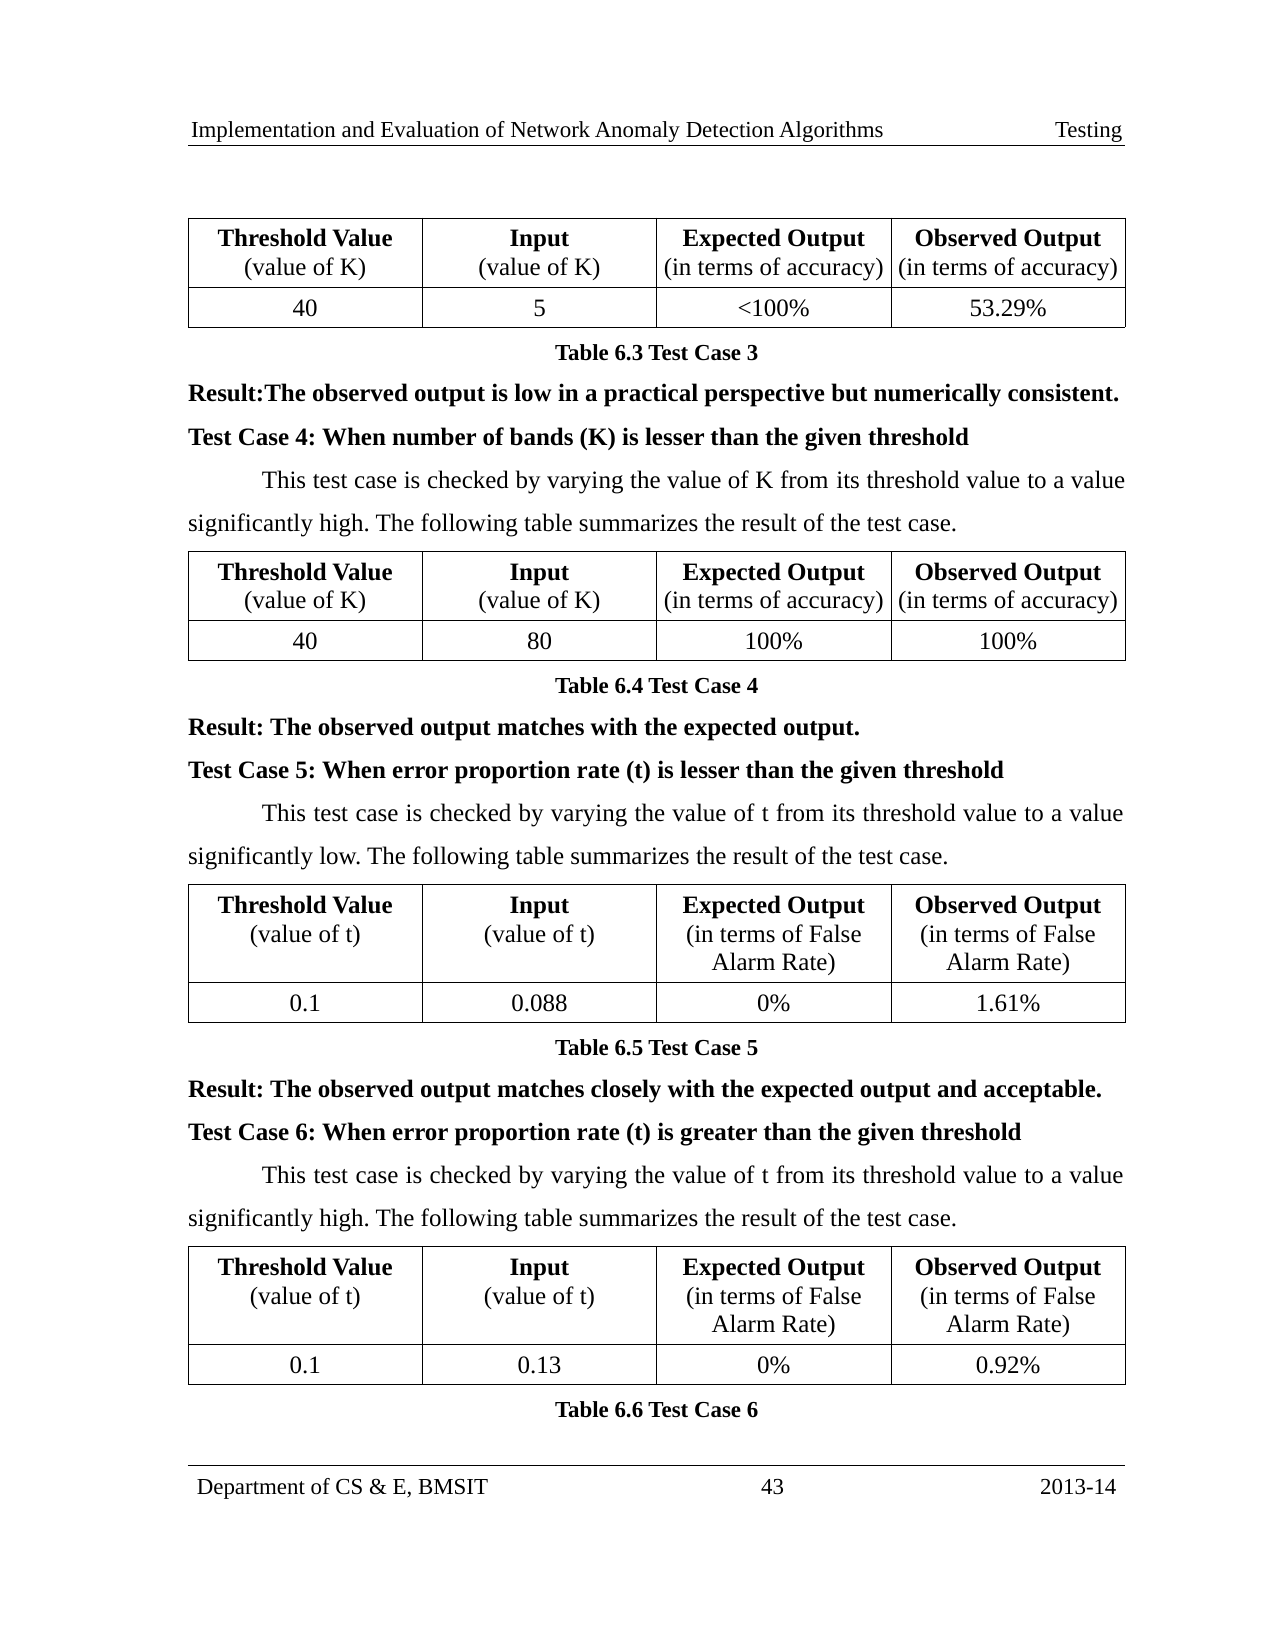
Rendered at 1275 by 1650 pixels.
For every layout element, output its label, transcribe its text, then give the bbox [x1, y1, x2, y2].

table_cell 5 [423, 288, 656, 327]
table_cell 0.1 [189, 1345, 422, 1384]
table_header Threshold Value (value of t) [189, 885, 422, 982]
text This test case is checked by varying the value of K from its threshold value to a value significantly high. The following table summarizes the result of the test case. [188, 465, 1125, 537]
table_header Threshold Value (value of K) [189, 219, 422, 287]
table_cell 40 [189, 621, 422, 660]
text Table 6.3 Test Case 3 [188, 339, 1125, 365]
text This test case is checked by varying the value of t from its threshold value to a value significantly high. The following table summarizes the result of the test case. [188, 1160, 1125, 1232]
table_cell 100% [892, 621, 1125, 660]
table_cell 80 [423, 621, 656, 660]
table_cell 0.1 [189, 983, 422, 1022]
text Test Case 6: When error proportion rate (t) is greater than the given threshold [188, 1117, 1125, 1146]
text Test Case 5: When error proportion rate (t) is lesser than the given threshold [188, 755, 1125, 783]
table_header Observed Output (in terms of accuracy) [892, 552, 1125, 620]
table_header Expected Output (in terms of accuracy) [657, 552, 891, 620]
table_header Observed Output (in terms of False Alarm Rate) [892, 1247, 1125, 1344]
text Test Case 4: When number of bands (K) is lesser than the given threshold [188, 422, 1125, 450]
table_header Input (value of K) [423, 552, 656, 620]
table_cell 0.92% [892, 1345, 1125, 1384]
table_header Expected Output (in terms of False Alarm Rate) [657, 1247, 891, 1344]
table_cell 53.29% [892, 288, 1125, 327]
text Table 6.5 Test Case 5 [188, 1034, 1125, 1061]
table_header Expected Output (in terms of False Alarm Rate) [657, 885, 891, 982]
text Result: The observed output matches closely with the expected output and acceptable. [188, 1074, 1125, 1102]
table_header Input (value of t) [423, 1247, 656, 1344]
table_header Input (value of t) [423, 885, 656, 982]
table_cell 0% [657, 983, 891, 1022]
text Result:The observed output is low in a practical perspective but numerically consistent. [188, 378, 1125, 407]
table_cell 0.088 [423, 983, 656, 1022]
table_cell 0% [657, 1345, 891, 1384]
table_header Threshold Value (value of K) [189, 552, 422, 620]
table_header Observed Output (in terms of False Alarm Rate) [892, 885, 1125, 982]
table_cell 40 [189, 288, 422, 327]
table_header Input (value of K) [423, 219, 656, 287]
table_header Threshold Value (value of t) [189, 1247, 422, 1344]
table_cell 0.13 [423, 1345, 656, 1384]
table_cell <100% [657, 288, 891, 327]
text Result: The observed output matches with the expected output. [188, 712, 1125, 740]
table_cell 100% [657, 621, 891, 660]
table_cell 1.61% [892, 983, 1125, 1022]
text Table 6.4 Test Case 4 [188, 672, 1125, 698]
text This test case is checked by varying the value of t from its threshold value to a value significantly low. The following table summarizes the result of the test case. [188, 798, 1125, 870]
table_header Observed Output (in terms of accuracy) [892, 219, 1125, 287]
text Table 6.6 Test Case 6 [188, 1396, 1125, 1422]
table_header Expected Output (in terms of accuracy) [657, 219, 891, 287]
